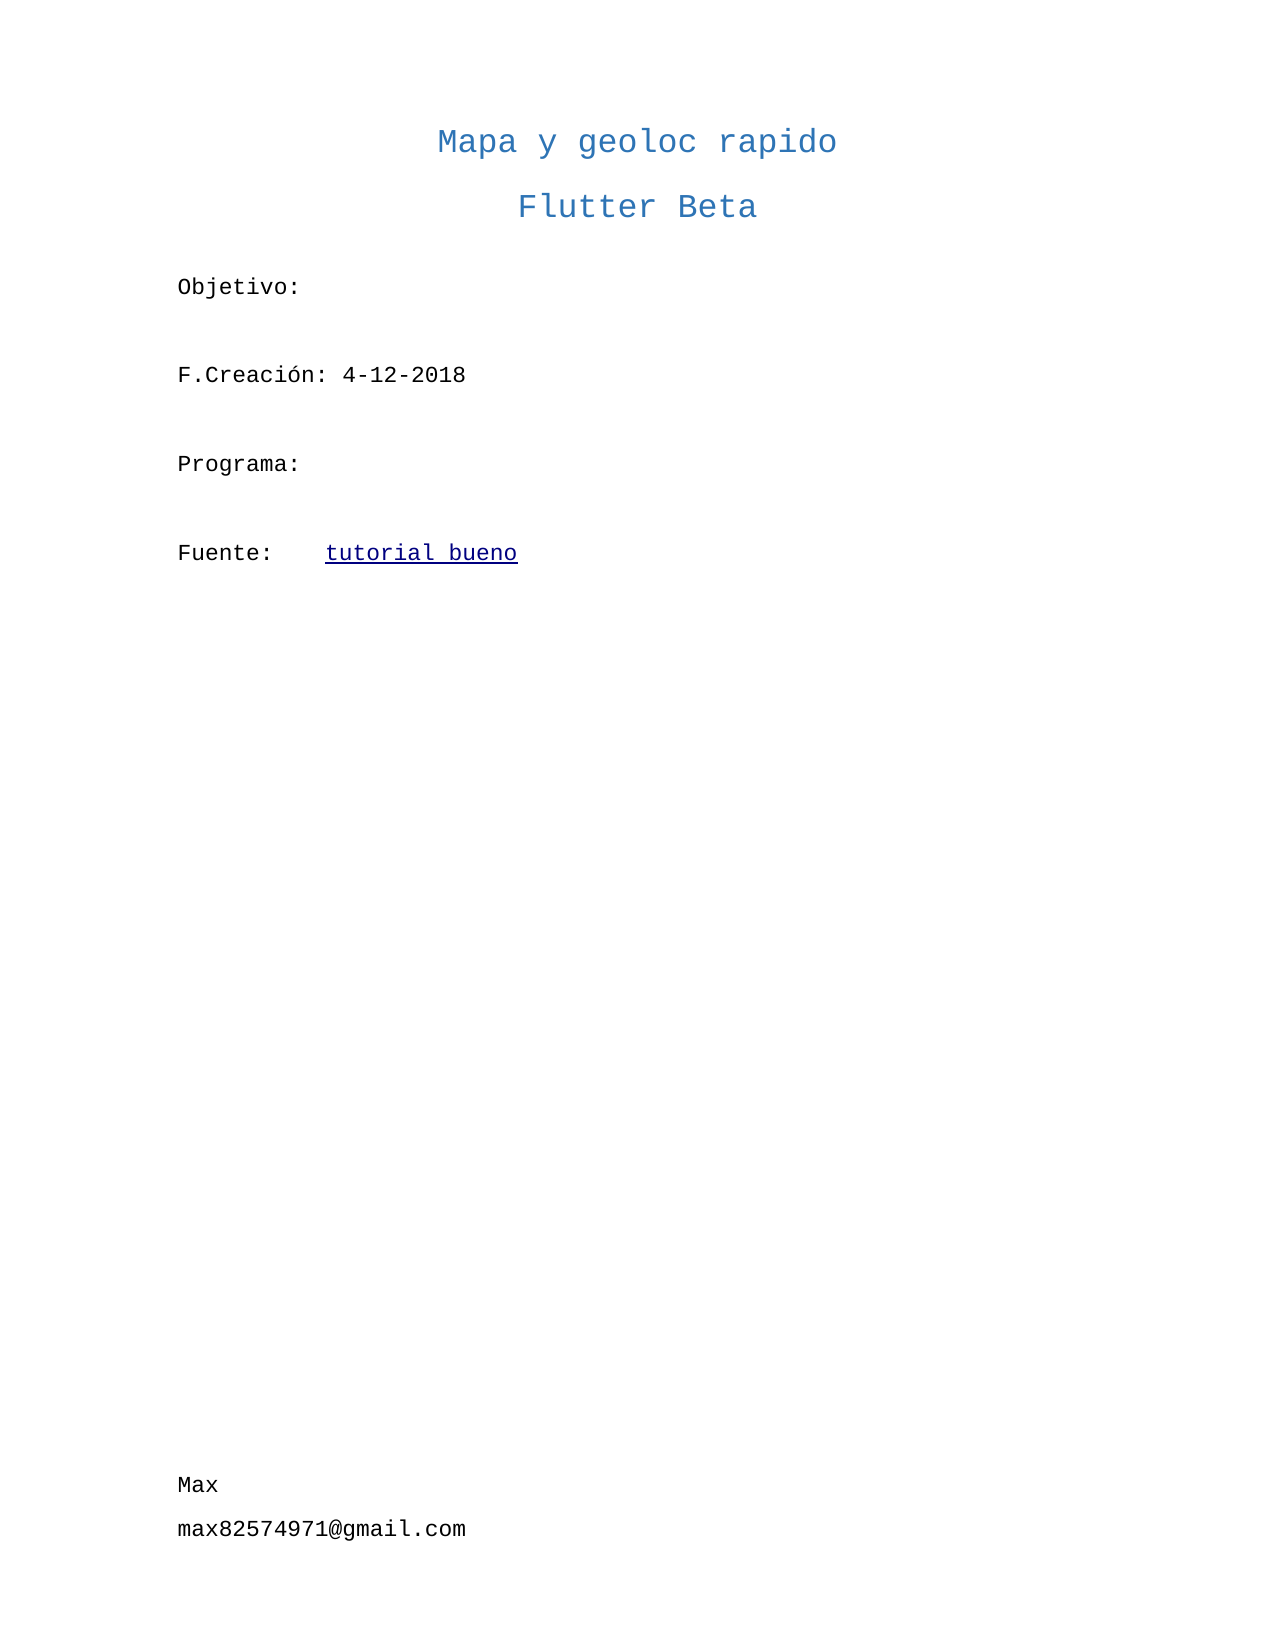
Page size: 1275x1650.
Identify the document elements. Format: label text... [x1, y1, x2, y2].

text Max [177, 1473, 1098, 1499]
text Objetivo: [177, 275, 1098, 301]
text F.Creación: 4-12-2018 [177, 364, 1098, 390]
subtitle Flutter Beta [177, 190, 1098, 228]
text max82574971@gmail.com [177, 1517, 1098, 1543]
text Fuente: tutorial bueno [177, 541, 1098, 567]
subtitle Mapa y geoloc rapido [177, 125, 1098, 163]
text Programa: [177, 452, 1098, 478]
